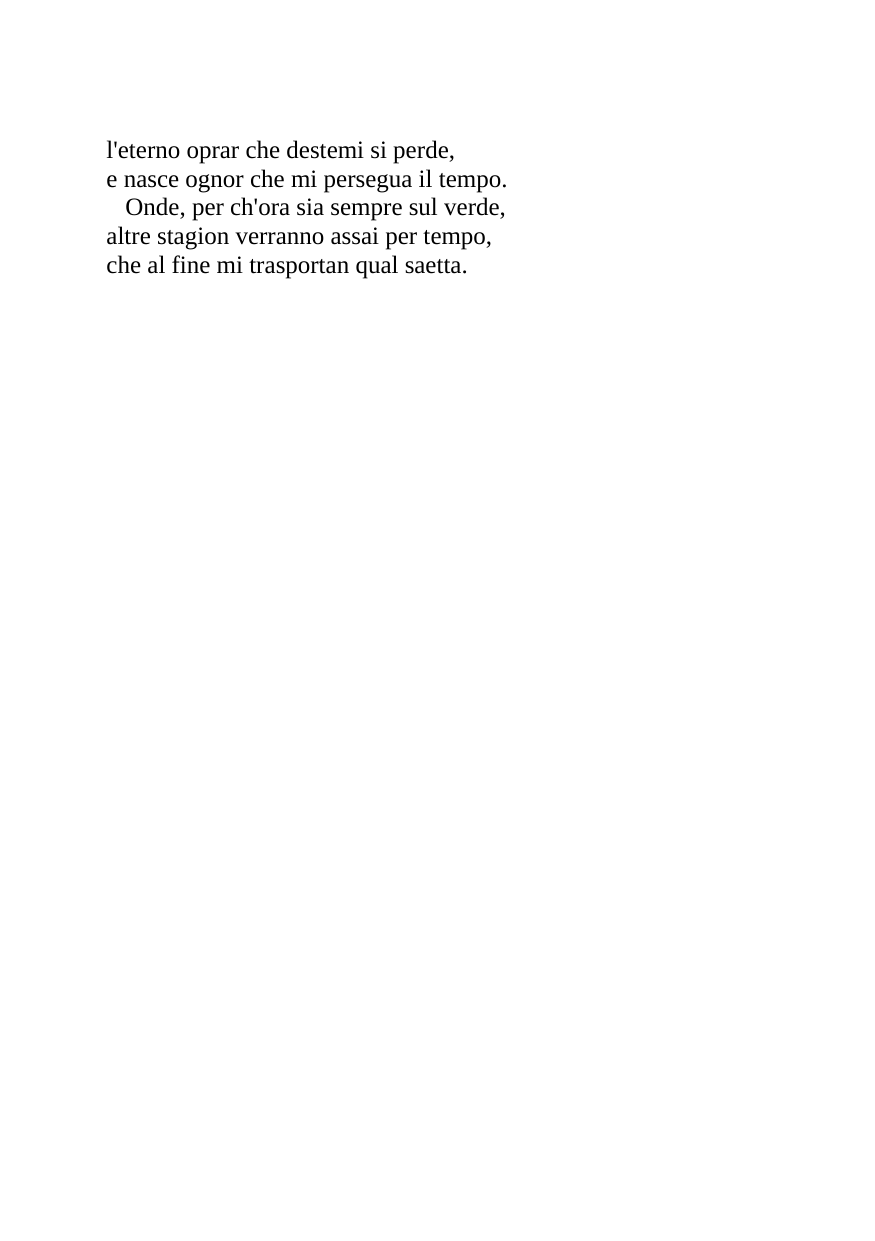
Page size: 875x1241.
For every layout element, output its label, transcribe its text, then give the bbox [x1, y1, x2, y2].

text e nasce ognor che mi persegua il tempo. [106, 164, 768, 192]
text che al fine mi trasportan qual saetta. [106, 250, 768, 279]
text l'eterno oprar che destemi si perde, [106, 135, 768, 164]
text Onde, per ch'ora sia sempre sul verde, [125, 192, 768, 221]
text altre stagion verranno assai per tempo, [106, 221, 768, 250]
